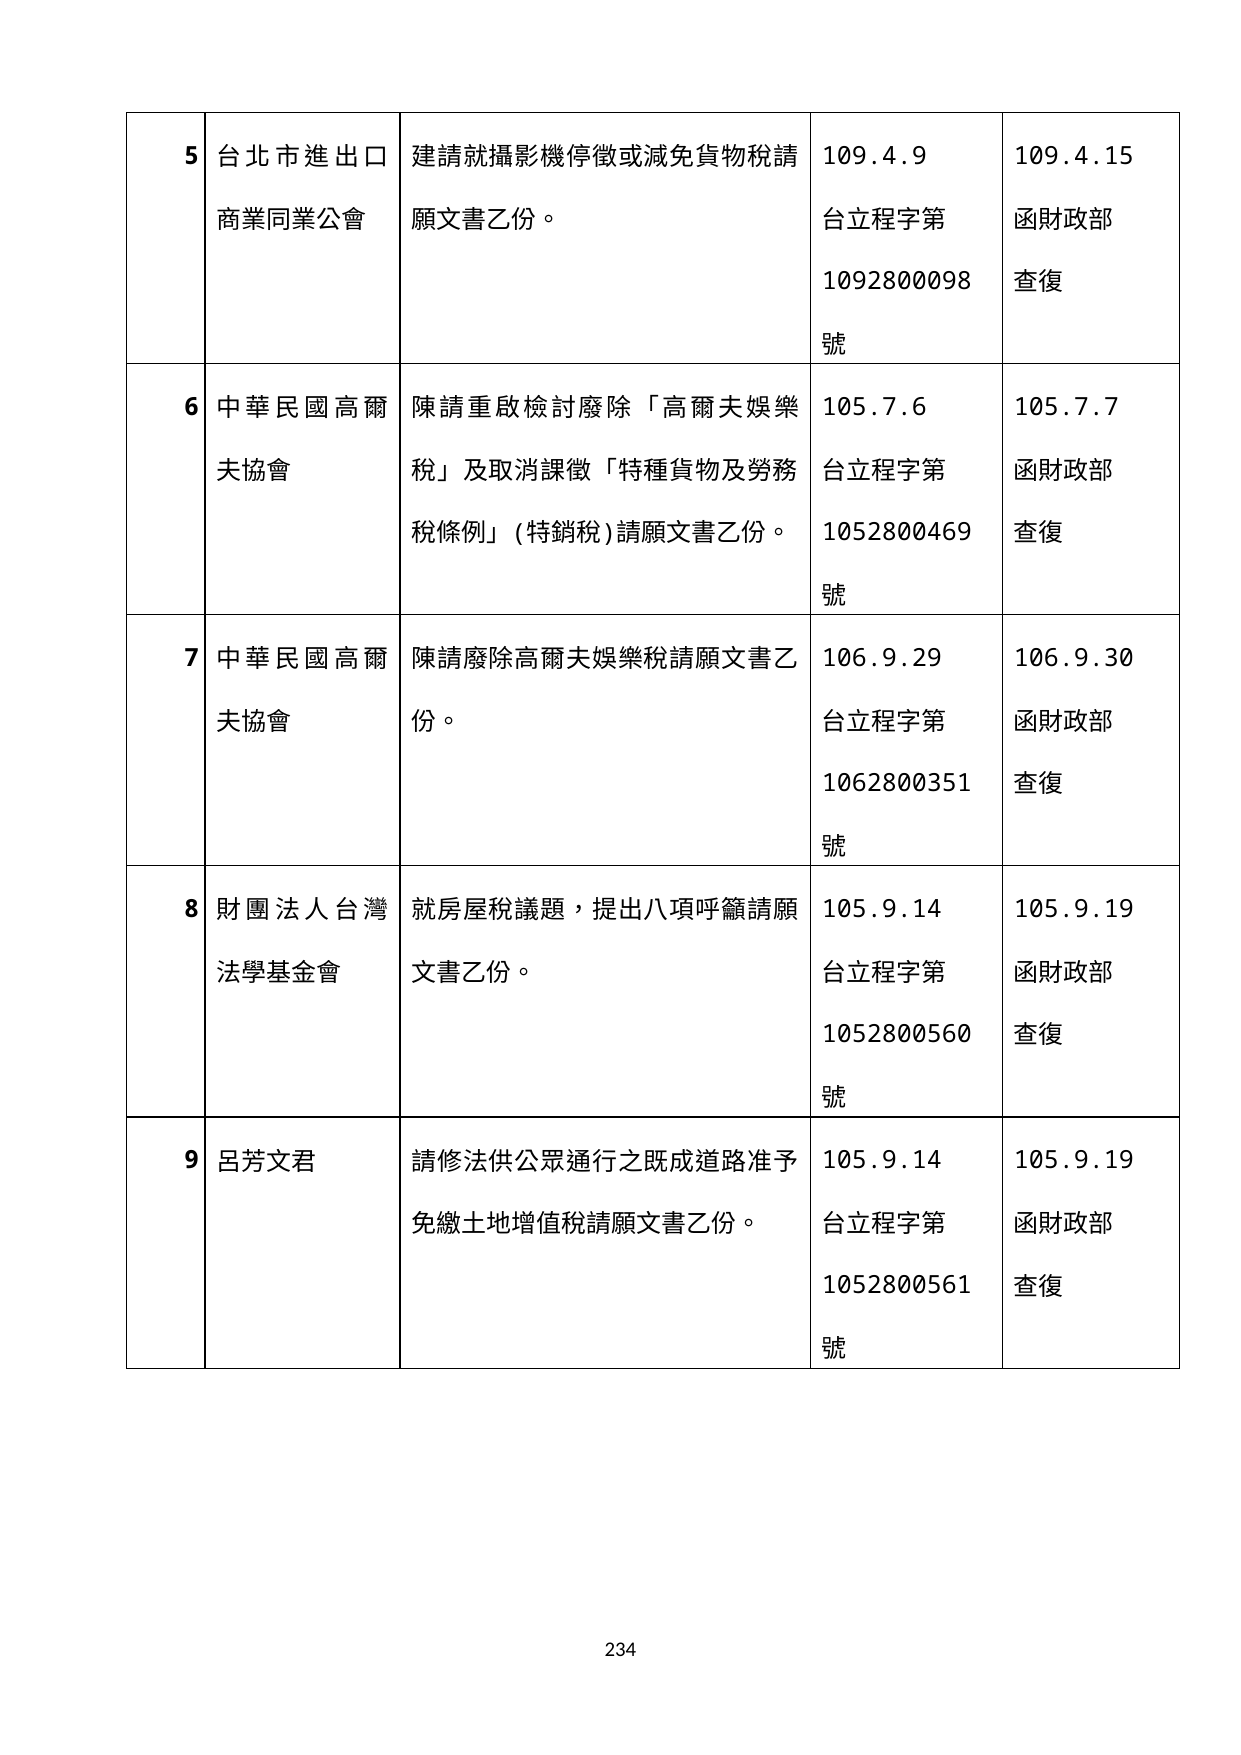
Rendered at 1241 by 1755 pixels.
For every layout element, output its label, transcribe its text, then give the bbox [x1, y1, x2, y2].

table_cell 106.9.30 函財政部 查復 [1003, 615, 1179, 865]
table_cell 就房屋稅議題，提出八項呼籲請願文書乙份。 [401, 866, 810, 1116]
table_cell 財團法人台灣法學基金會 [206, 866, 399, 1116]
table_cell 請修法供公眾通行之既成道路准予免繳土地增值稅請願文書乙份。 [401, 1118, 810, 1367]
table_cell 105.9.14 台立程字第 1052800561號 [811, 1118, 1002, 1367]
table_cell 105.7.7 函財政部 查復 [1003, 364, 1179, 614]
table_cell 106.9.29 台立程字第 1062800351號 [811, 615, 1002, 865]
table_cell 陳請重啟檢討廢除「高爾夫娛樂稅」及取消課徵「特種貨物及勞務稅條例」(特銷稅)請願文書乙份。 [401, 364, 810, 614]
table_cell 呂芳文君 [206, 1118, 399, 1367]
table_cell 105.7.6 台立程字第 1052800469號 [811, 364, 1002, 614]
table_cell 105.9.19 函財政部 查復 [1003, 1118, 1179, 1367]
table_cell 109.4.9 台立程字第 1092800098號 [811, 113, 1002, 363]
table_cell 建請就攝影機停徵或減免貨物稅請願文書乙份。 [401, 113, 810, 363]
table_cell 中華民國高爾夫協會 [206, 364, 399, 614]
table_cell [127, 113, 204, 363]
table_cell 105.9.19 函財政部 查復 [1003, 866, 1179, 1116]
table_cell 陳請廢除高爾夫娛樂稅請願文書乙份。 [401, 615, 810, 865]
table_cell [127, 1118, 204, 1367]
table_cell 台北市進出口商業同業公會 [206, 113, 399, 363]
table_cell [127, 866, 204, 1116]
table_cell [127, 615, 204, 865]
table_cell 105.9.14 台立程字第 1052800560號 [811, 866, 1002, 1116]
table_cell [127, 364, 204, 614]
table_cell 109.4.15 函財政部 查復 [1003, 113, 1179, 363]
table_cell 中華民國高爾夫協會 [206, 615, 399, 865]
